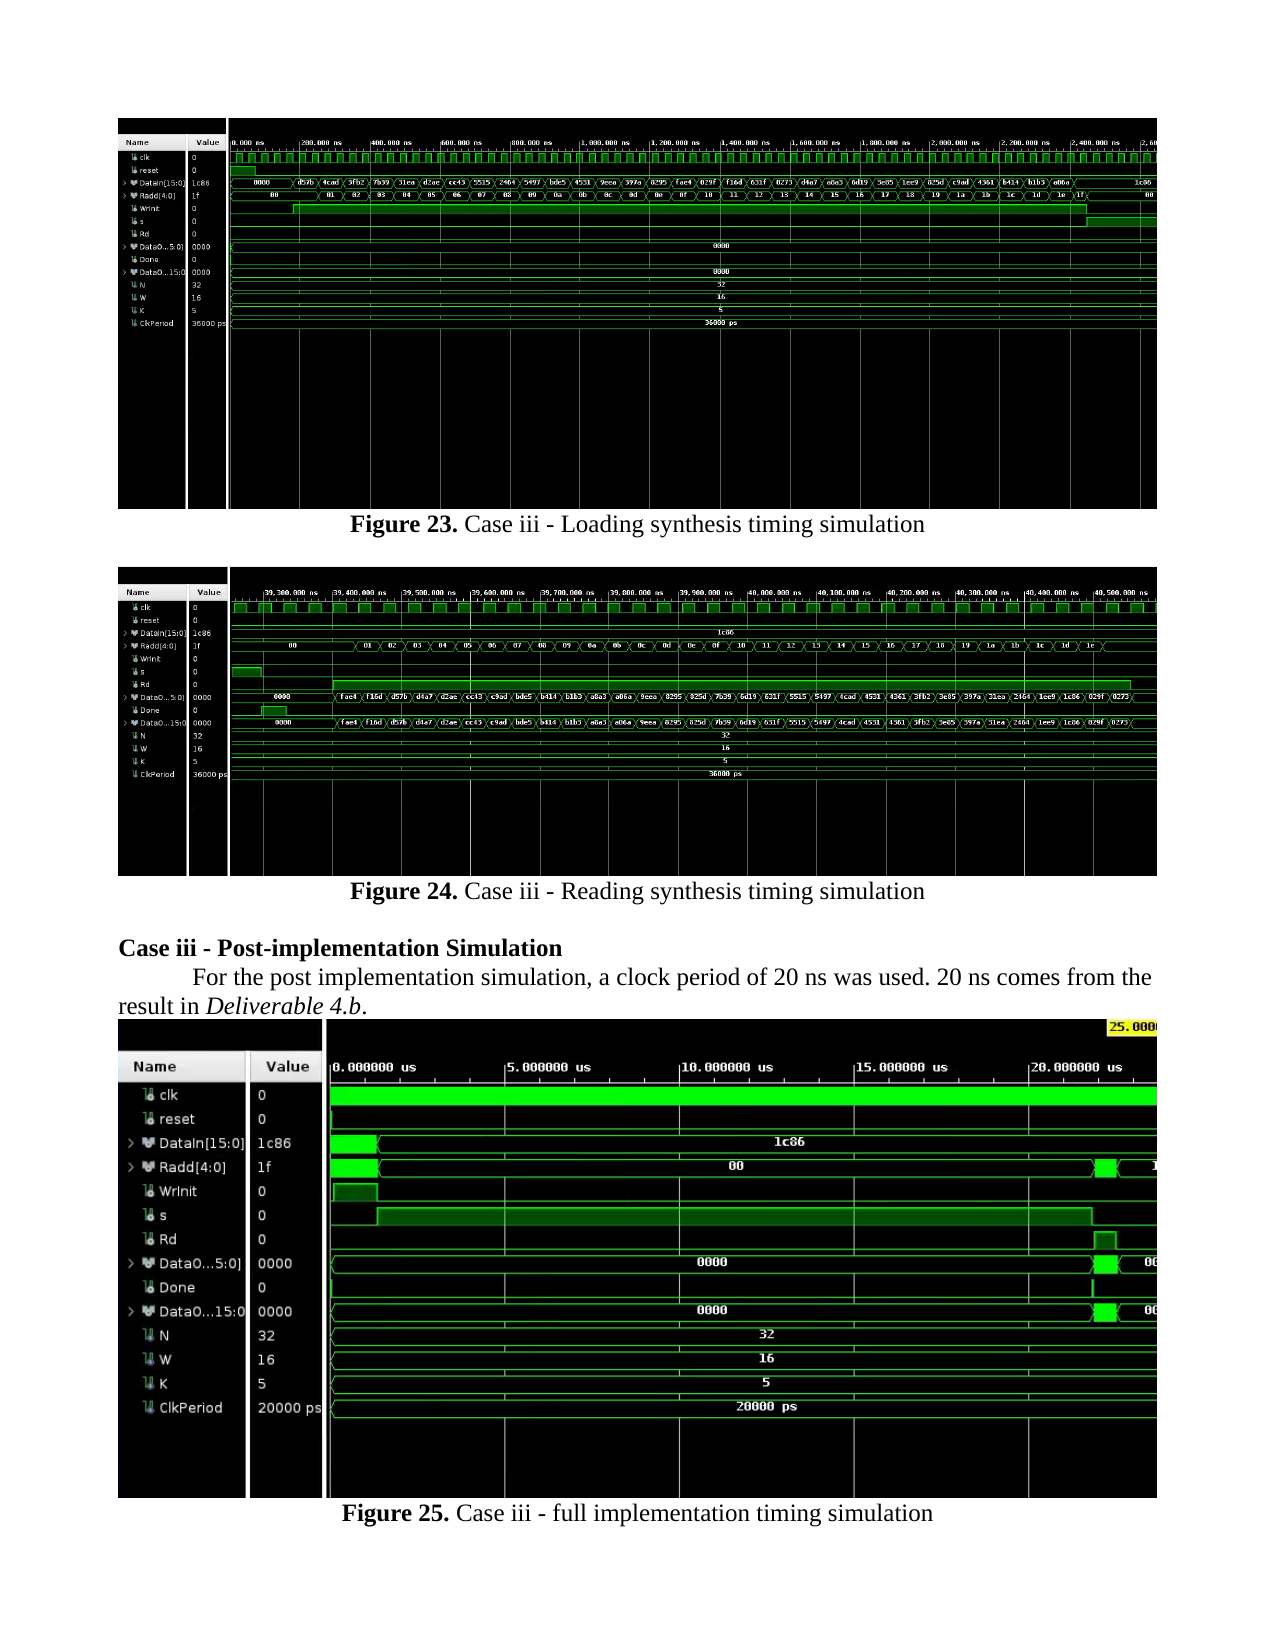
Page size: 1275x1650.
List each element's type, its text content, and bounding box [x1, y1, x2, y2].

text Figure 24. Case iii - Reading synthesis timing simulation [118, 876, 1157, 905]
text Figure 25. Case iii - full implementation timing simulation [118, 1498, 1157, 1526]
text Case iii - Post-implementation Simulation [118, 933, 1157, 962]
text Figure 23. Case iii - Loading synthesis timing simulation [118, 509, 1157, 537]
text For the post implementation simulation, a clock period of 20 ns was used. 20 ns comes from the result in Deliverable 4.b. [118, 962, 1157, 1019]
